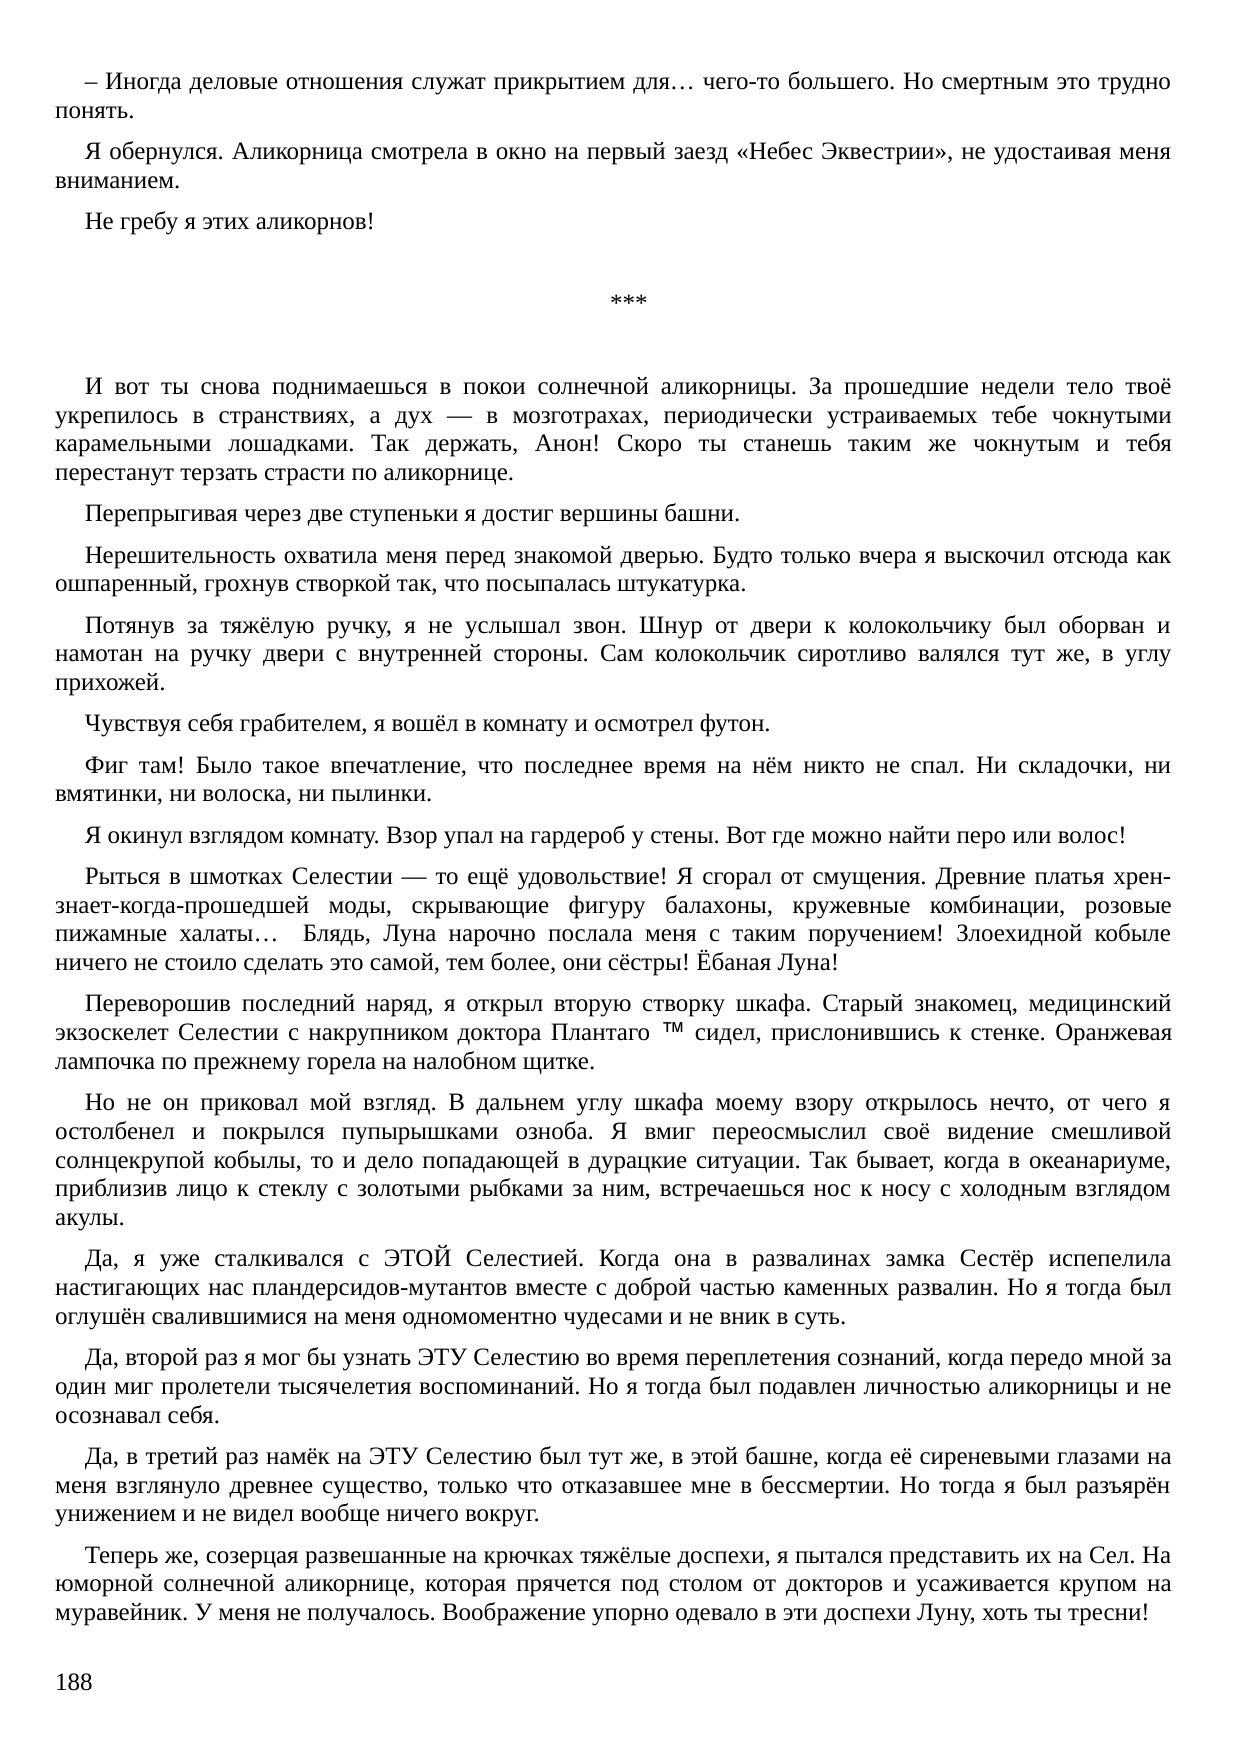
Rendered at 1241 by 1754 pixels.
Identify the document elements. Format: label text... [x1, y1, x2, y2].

text Да, в третий раз намёк на ЭТУ Селестию был тут же, в этой башне, когда её сиреневыми глазами на меня взглянуло древнее существо, только что отказавшее мне в бессмертии. Но тогда я был разъярён унижением и не видел вообще ничего вокруг. [55, 1441, 1173, 1527]
text – Иногда деловые отношения служат прикрытием для… чего-то большего. Но смертным это трудно понять. [55, 66, 1173, 123]
text Теперь же, созерцая развешанные на крючках тяжёлые доспехи, я пытался представить их на Сел. На юморной солнечной аликорнице, которая прячется под столом от докторов и усаживается крупом на муравейник. У меня не получалось. Воображение упорно одевало в эти доспехи Луну, хоть ты тресни! [55, 1540, 1173, 1626]
text И вот ты снова поднимаешься в покои солнечной аликорницы. За прошедшие недели тело твоё укрепилось в странствиях, а дух — в мозготрахах, периодически устраиваемых тебе чокнутыми карамельными лошадками. Так держать, Анон! Скоро ты станешь таким же чокнутым и тебя перестанут терзать страсти по аликорнице. [55, 371, 1173, 486]
text Нерешительность охватила меня перед знакомой дверью. Будто только вчера я выскочил отсюда как ошпаренный, грохнув створкой так, что посыпалась штукатурка. [55, 540, 1173, 597]
text Не гребу я этих аликорнов! [55, 206, 1173, 235]
text Чувствуя себя грабителем, я вошёл в комнату и осмотрел футон. [55, 708, 1173, 737]
text Я окинул взглядом комнату. Взор упал на гардероб у стены. Вот где можно найти перо или волос! [55, 820, 1173, 848]
text Рыться в шмотках Селестии — то ещё удовольствие! Я сгорал от смущения. Древние платья хрен-знает-когда-прошедшей моды, скрывающие фигуру балахоны, кружевные комбинации, розовые пижамные халаты… Блядь, Луна нарочно послала меня с таким поручением! Злоехидной кобыле ничего не стоило сделать это самой, тем более, они сёстры! Ёбаная Луна! [55, 861, 1173, 976]
text Я обернулся. Аликорница смотрела в окно на первый заезд «Небес Эквестрии», не удостаивая меня вниманием. [55, 136, 1173, 193]
text Да, я уже сталкивался с ЭТОЙ Селестией. Когда она в развалинах замка Сестёр испепелила настигающих нас пландерсидов-мутантов вместе с доброй частью каменных развалин. Но я тогда был оглушён свалившимися на меня одномоментно чудесами и не вник в суть. [55, 1243, 1173, 1330]
text Потянув за тяжёлую ручку, я не услышал звон. Шнур от двери к колокольчику был оборван и намотан на ручку двери с внутренней стороны. Сам колокольчик сиротливо валялся тут же, в углу прихожей. [55, 610, 1173, 696]
text Переворошив последний наряд, я открыл вторую створку шкафа. Старый знакомец, медицинский экзоскелет Селестии с накрупником доктора Плантаго  сидел, прислонившись к стенке. Оранжевая лампочка по прежнему горела на налобном щитке. [55, 988, 1173, 1075]
text Но не он приковал мой взгляд. В дальнем углу шкафа моему взору открылось нечто, от чего я остолбенел и покрылся пупырышками озноба. Я вмиг переосмыслил своё видение смешливой солнцекрупой кобылы, то и дело попадающей в дурацкие ситуации. Так бывает, когда в океанариуме, приблизив лицо к стеклу с золотыми рыбками за ним, встречаешься нос к носу с холодным взглядом акулы. [55, 1087, 1173, 1231]
text Перепрыгивая через две ступеньки я достиг вершины башни. [55, 498, 1173, 527]
text *** [55, 288, 1173, 317]
text Фиг там! Было такое впечатление, что последнее время на нём никто не спал. Ни складочки, ни вмятинки, ни волоска, ни пылинки. [55, 750, 1173, 807]
text Да, второй раз я мог бы узнать ЭТУ Селестию во время переплетения сознаний, когда передо мной за один миг пролетели тысячелетия воспоминаний. Но я тогда был подавлен личностью аликорницы и не осознавал себя. [55, 1342, 1173, 1428]
